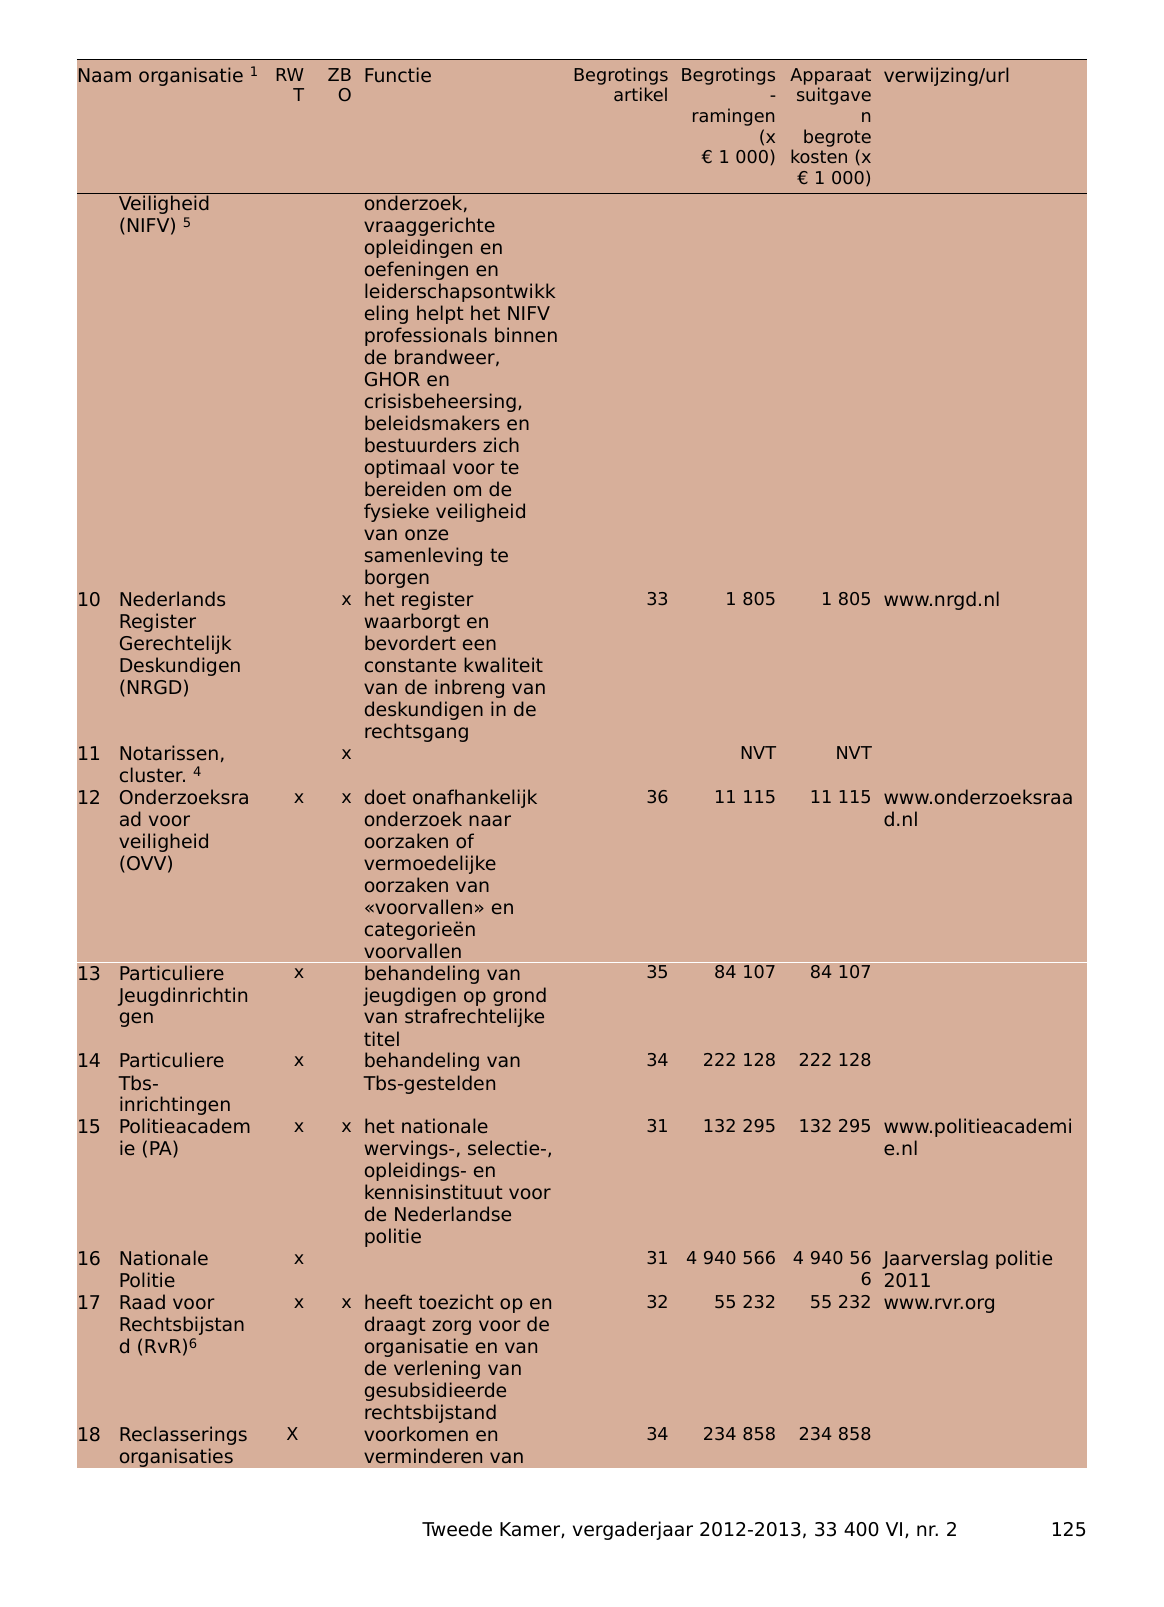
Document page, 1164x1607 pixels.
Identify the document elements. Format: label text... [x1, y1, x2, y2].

table_cell Raad voor Rechtsbijstand (RvR)6 [113, 1292, 262, 1424]
table_cell [567, 743, 674, 787]
table_header ZBO [310, 60, 357, 193]
table_cell behandeling van jeugdigen op grond van strafrechtelijke titel [358, 963, 567, 1050]
table_cell 11 115 [674, 787, 782, 962]
table_cell Nationale Politie [113, 1248, 262, 1292]
table_cell 13 [77, 963, 113, 1050]
table_cell [358, 743, 567, 787]
table_cell 234 858 [782, 1424, 877, 1468]
table_cell 31 [567, 1248, 674, 1292]
table_cell [358, 1248, 567, 1292]
table_cell 32 [567, 1292, 674, 1424]
table_cell 14 [77, 1050, 113, 1116]
table_cell 11 115 [782, 787, 877, 962]
table_cell NVT [674, 743, 782, 787]
table_cell x [262, 787, 310, 962]
table_cell 4 940 566 [674, 1248, 782, 1292]
table_cell 222 128 [782, 1050, 877, 1116]
table_cell x [310, 787, 357, 962]
table_cell [77, 194, 113, 589]
table_cell 4 940 566 [782, 1248, 877, 1292]
table_cell x [262, 1248, 310, 1292]
table_cell www.politieacademie.nl [878, 1116, 1087, 1248]
table_cell [310, 1424, 357, 1468]
table_cell [878, 963, 1087, 1050]
table_cell 31 [567, 1116, 674, 1248]
table_cell 34 [567, 1424, 674, 1468]
table_cell het nationale wervings-, selectie-, opleidings- en kennisinstituut voor de Nederlandse politie [358, 1116, 567, 1248]
table_cell www.nrgd.nl [878, 589, 1087, 743]
table_cell [878, 1424, 1087, 1468]
table_cell Notarissen, cluster. 4 [113, 743, 262, 787]
table_cell 35 [567, 963, 674, 1050]
table_cell heeft toezicht op en draagt zorg voor de organisatie en van de verlening van gesubsidieerde rechtsbijstand [358, 1292, 567, 1424]
table_cell [262, 194, 310, 589]
table_cell www.onderzoeksraad.nl [878, 787, 1087, 962]
table_cell www.rvr.org [878, 1292, 1087, 1424]
table_cell 55 232 [782, 1292, 877, 1424]
table_cell x [310, 589, 357, 743]
table_cell doet onafhankelijk onderzoek naar oorzaken of vermoedelijke oorzaken van «voorvallen» en categorieën voorvallen [358, 787, 567, 962]
table_cell [878, 743, 1087, 787]
table_cell Particuliere Tbs-inrichtingen [113, 1050, 262, 1116]
table_cell x [310, 743, 357, 787]
table_cell 10 [77, 589, 113, 743]
table_cell 16 [77, 1248, 113, 1292]
table_cell 55 232 [674, 1292, 782, 1424]
table_cell 12 [77, 787, 113, 962]
table_header Naam organisatie 1 [77, 60, 262, 193]
table_cell het register waarborgt en bevordert een constante kwaliteit van de inbreng van deskundigen in de rechtsgang [358, 589, 567, 743]
table_cell 132 295 [782, 1116, 877, 1248]
table_cell 1 805 [782, 589, 877, 743]
table_cell 234 858 [674, 1424, 782, 1468]
table_cell NVT [782, 743, 877, 787]
table_cell [674, 194, 782, 589]
table_cell [310, 194, 357, 589]
table_cell onderzoek, vraaggerichte opleidingen en oefeningen en leiderschapsontwikkeling helpt het NIFV professionals binnen de brandweer, GHOR en crisisbeheersing, beleidsmakers en bestuurders zich optimaal voor te bereiden om de fysieke veiligheid van onze samenleving te borgen [358, 194, 567, 589]
table_cell Particuliere Jeugdinrichtingen [113, 963, 262, 1050]
table_cell Veiligheid (NIFV) 5 [113, 194, 262, 589]
table_cell x [262, 1292, 310, 1424]
table_cell [567, 194, 674, 589]
table_cell 11 [77, 743, 113, 787]
table_header Begrotings- ramingen (x € 1 000) [674, 60, 782, 193]
table_cell x [262, 1116, 310, 1248]
table_cell 18 [77, 1424, 113, 1468]
table_cell Nederlands Register Gerechtelijk Deskundigen (NRGD) [113, 589, 262, 743]
table_cell [310, 1050, 357, 1116]
table_cell 36 [567, 787, 674, 962]
table_cell [782, 194, 877, 589]
table_cell [310, 1248, 357, 1292]
table_cell 132 295 [674, 1116, 782, 1248]
table_cell [878, 1050, 1087, 1116]
table_cell 15 [77, 1116, 113, 1248]
table_cell voorkomen en verminderen van [358, 1424, 567, 1468]
table_cell 33 [567, 589, 674, 743]
table_cell [310, 963, 357, 1050]
table_cell [262, 589, 310, 743]
table_cell 222 128 [674, 1050, 782, 1116]
table_cell Onderzoeksraad voor veiligheid (OVV) [113, 787, 262, 962]
table_cell Jaarverslag politie 2011 [878, 1248, 1087, 1292]
table_header Functie [358, 60, 567, 193]
table_cell x [262, 963, 310, 1050]
table_cell x [262, 1050, 310, 1116]
table_cell Reclasseringsorganisaties [113, 1424, 262, 1468]
table_cell [262, 743, 310, 787]
table_header Apparaatsuitgaven begrote kosten (x € 1 000) [782, 60, 877, 193]
table_cell [878, 194, 1087, 589]
table_cell 17 [77, 1292, 113, 1424]
table_header RWT [262, 60, 310, 193]
table_cell X [262, 1424, 310, 1468]
table_header verwijzing/url [878, 60, 1087, 193]
table_cell Politieacademie (PA) [113, 1116, 262, 1248]
table_cell 84 107 [782, 963, 877, 1050]
table_cell 34 [567, 1050, 674, 1116]
table_cell x [310, 1292, 357, 1424]
table_header Begrotingsartikel [567, 60, 674, 193]
table_cell x [310, 1116, 357, 1248]
table_cell behandeling van Tbs-gestelden [358, 1050, 567, 1116]
table_cell 1 805 [674, 589, 782, 743]
table_cell 84 107 [674, 963, 782, 1050]
